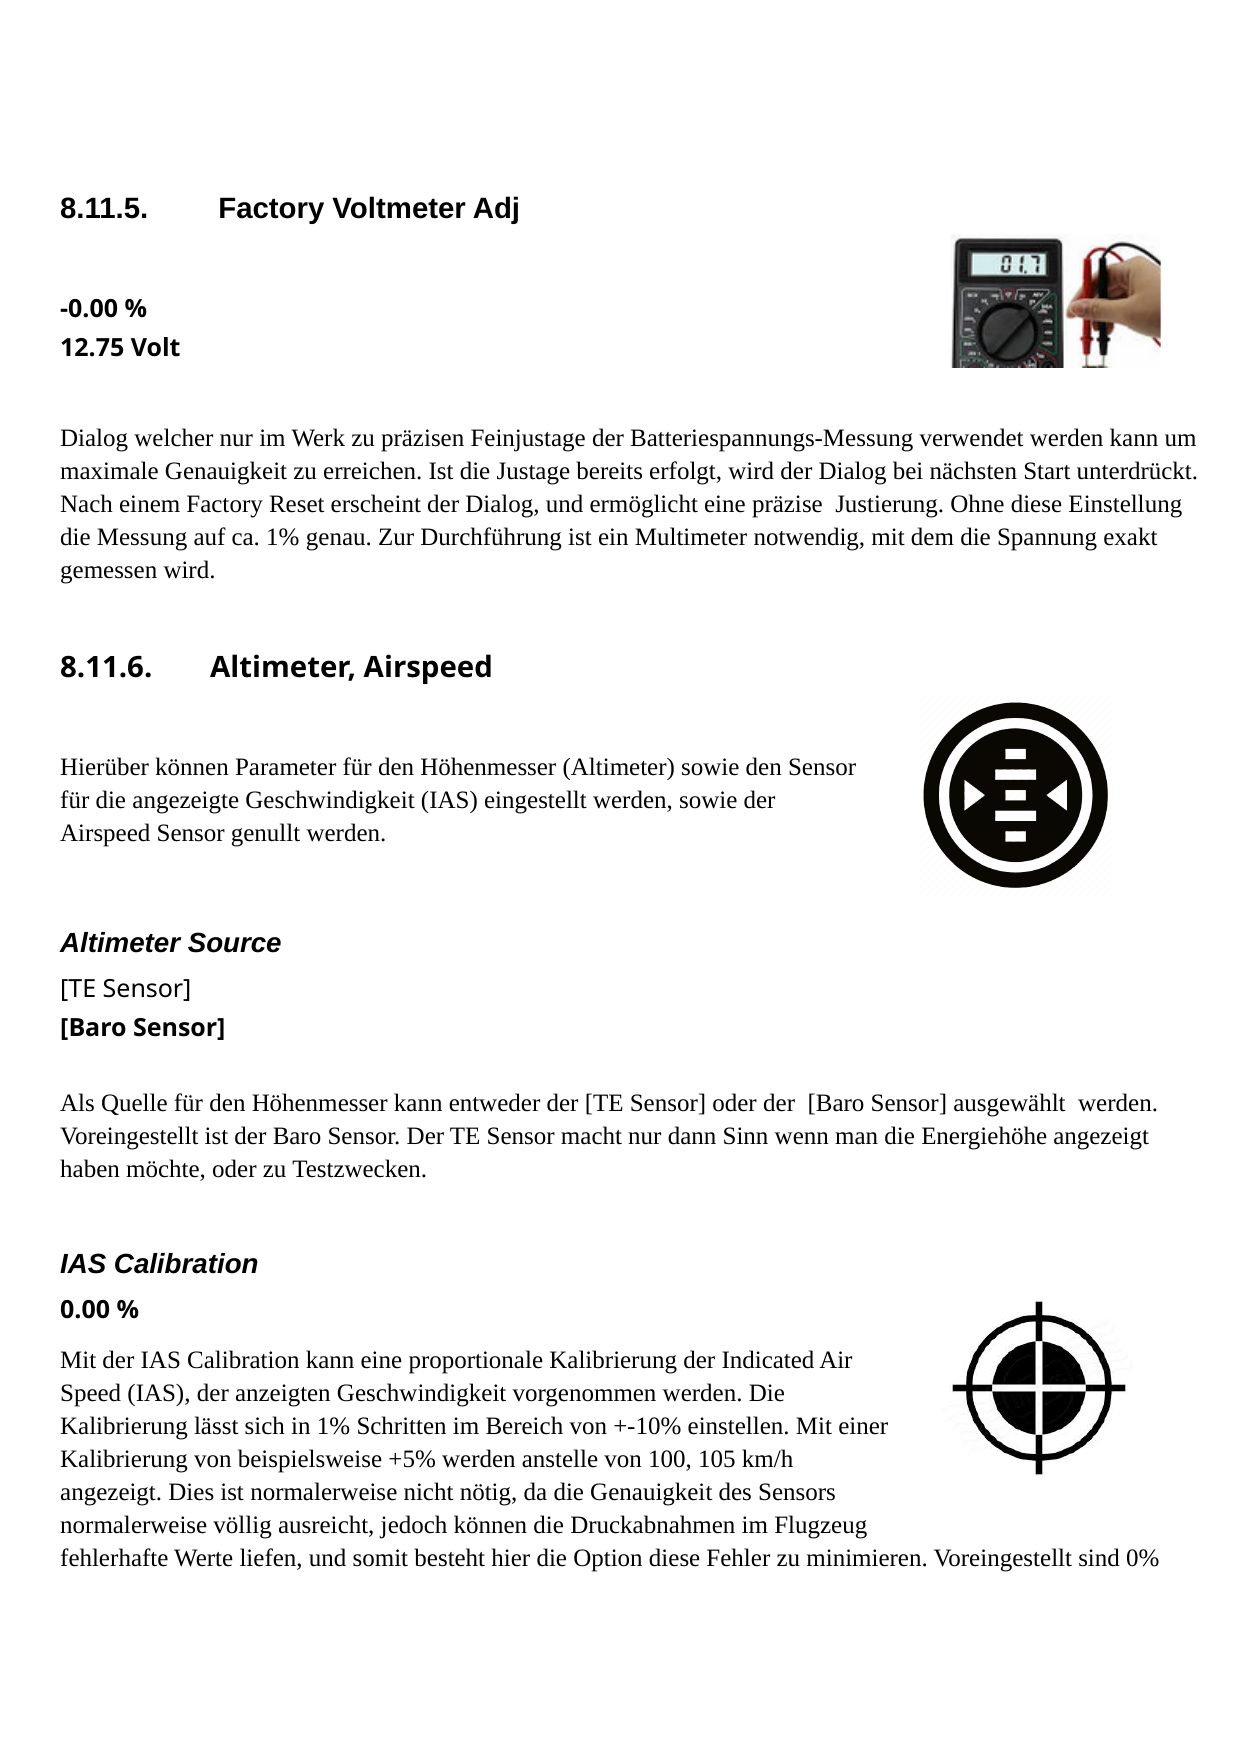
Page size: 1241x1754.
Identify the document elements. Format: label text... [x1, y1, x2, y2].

text Als Quelle für den Höhenmesser kann entweder der [TE Sensor] oder der [Baro Sensor] ausgewählt werden. Voreingestellt ist der Baro Sensor. Der TE Sensor macht nur dann Sinn wenn man die Energiehöhe angezeigt haben möchte, oder zu Testzwecken. [60, 1088, 1207, 1183]
text [1118, 752, 1207, 847]
text Mit der IAS Calibration kann eine proportionale Kalibrierung der Indicated Air Speed (IAS), der anzeigten Geschwindigkeit vorgenommen werden. Die Kalibrierung lässt sich in 1% Schritten im Bereich von +-10% einstellen. Mit einer Kalibrierung von beispielsweise +5% werden anstelle von 100, 105 km/h angezeigt. Dies ist normalerweise nicht nötig, da die Genauigkeit des Sensors normalerweise völlig ausreicht, jedoch können die Druckabnahmen im Flugzeug fehlerhafte Werte liefen, und somit besteht hier die Option diese Fehler zu minimieren. Voreingestellt sind 0% [60, 1345, 1207, 1572]
subtitle Altimeter Source [60, 926, 1207, 958]
text -0.00 % [60, 291, 943, 325]
picture [943, 231, 1161, 368]
subtitle Factory Voltmeter Adj [60, 191, 1207, 225]
text [TE Sensor] [60, 970, 1207, 1004]
text [1135, 1291, 1207, 1326]
text [1161, 330, 1207, 364]
picture [942, 1291, 1135, 1484]
text [1161, 291, 1207, 325]
picture [913, 693, 1118, 898]
text 0.00 % [60, 1291, 942, 1326]
text 12.75 Volt [60, 330, 943, 364]
text [Baro Sensor] [60, 1009, 1207, 1044]
subtitle IAS Calibration [60, 1247, 1207, 1279]
subtitle Altimeter, Airspeed [60, 646, 1207, 686]
text Hierüber können Parameter für den Höhenmesser (Altimeter) sowie den Sensor für die angezeigte Geschwindigkeit (IAS) eingestellt werden, sowie der Airspeed Sensor genullt werden. [60, 752, 913, 847]
text Dialog welcher nur im Werk zu präzisen Feinjustage der Batteriespannungs-Messung verwendet werden kann um maximale Genauigkeit zu erreichen. Ist die Justage bereits erfolgt, wird der Dialog bei nächsten Start unterdrückt. Nach einem Factory Reset erscheint der Dialog, und ermöglicht eine präzise Justierung. Ohne diese Einstellung die Messung auf ca. 1% genau. Zur Durchführung ist ein Multimeter notwendig, mit dem die Spannung exakt gemessen wird. [60, 423, 1207, 584]
